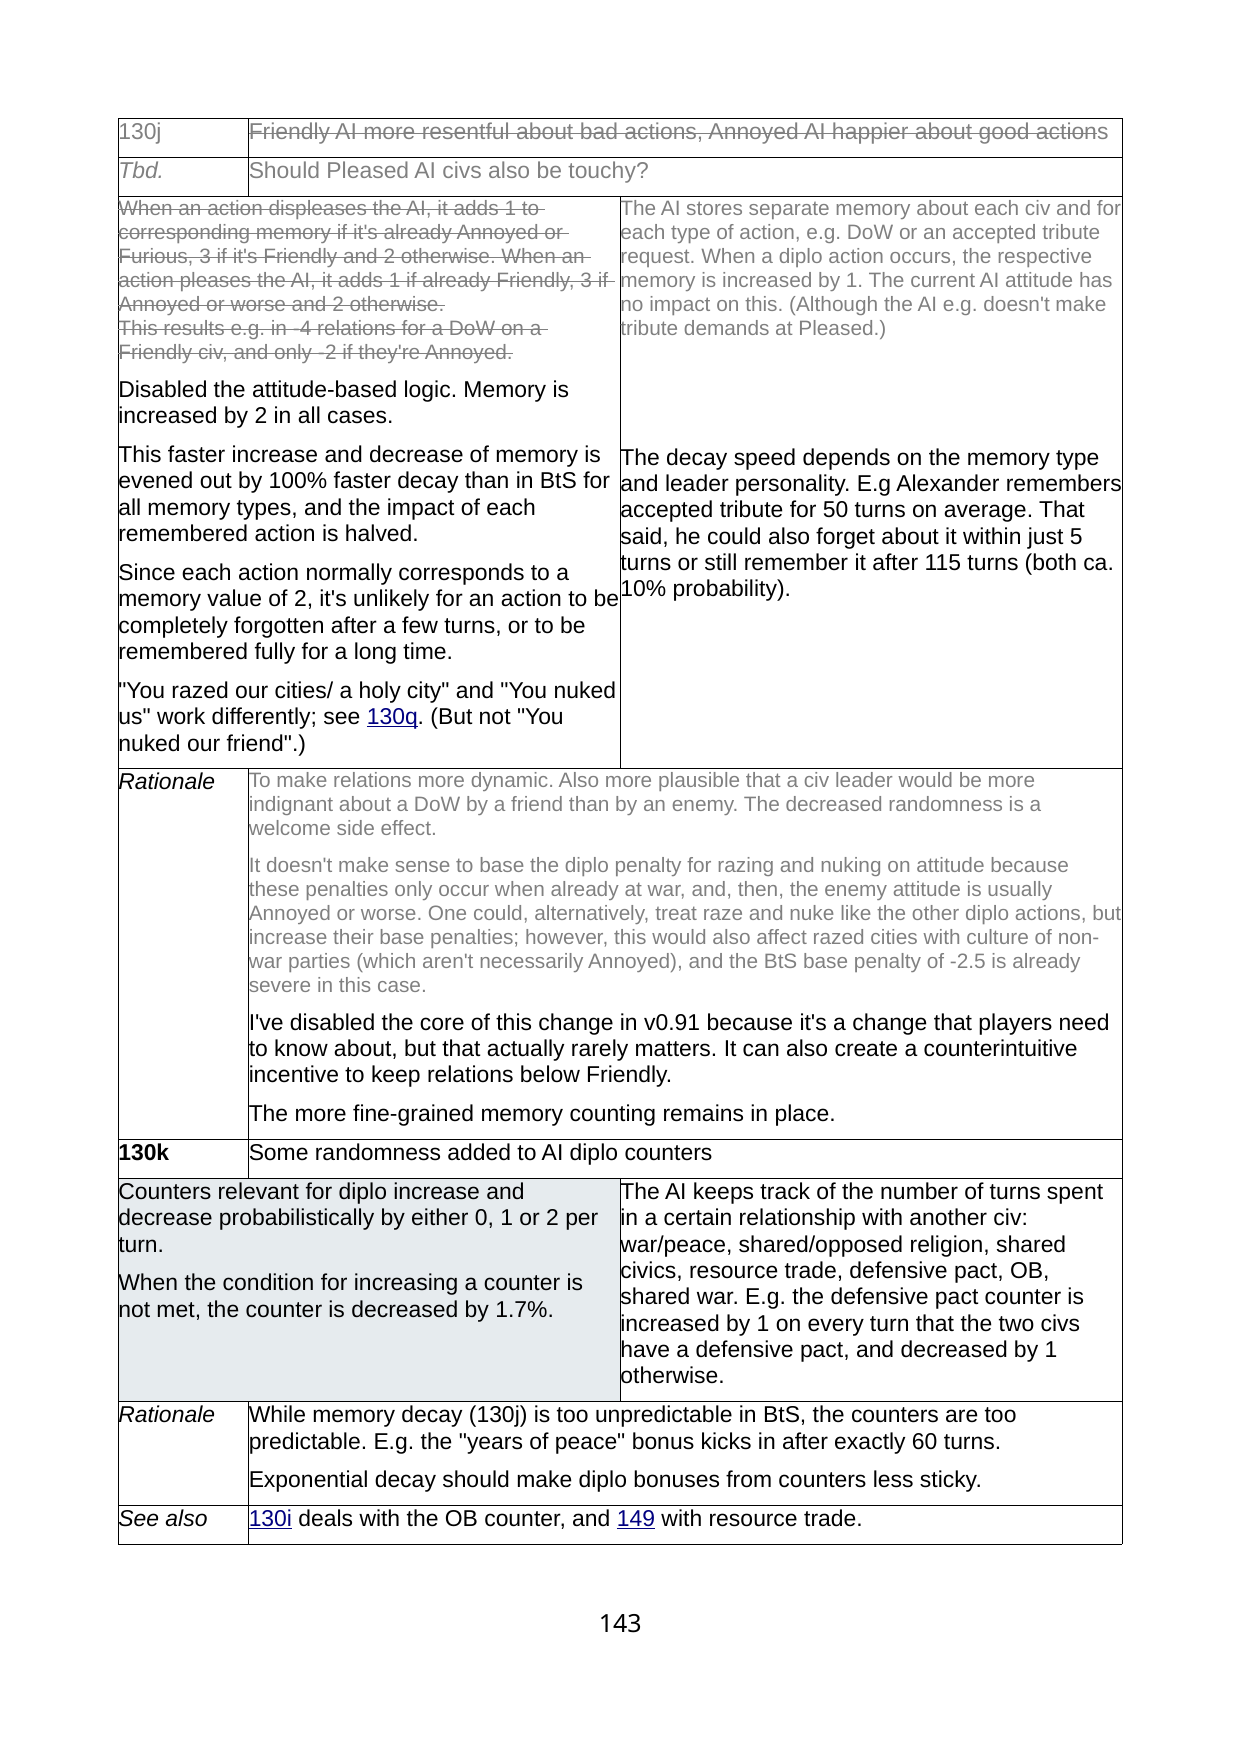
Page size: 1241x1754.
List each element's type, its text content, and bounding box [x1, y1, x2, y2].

table_cell See also [119, 1506, 248, 1544]
table_cell 130k [119, 1140, 248, 1178]
table_cell 130i deals with the OB counter, and 149 with resource trade. [249, 1506, 1122, 1544]
table_cell When an action displeases the AI, it adds 1 to corresponding memory if it's already Annoyed or Furious, 3 if it's Friendly and 2 otherwise. When an action pleases the AI, it adds 1 if already Friendly, 3 if Annoyed or worse and 2 otherwise. This results e.g. in -4 relations for a DoW on a Friendly civ, and only -2 if they're Annoyed. Disabled the attitude-based logic. Memory is increased by 2 in all cases. This faster increase and decrease of memory is evened out by 100% faster decay than in BtS for all memory types, and the impact of each remembered action is halved. Since each action normally corresponds to a memory value of 2, it's unlikely for an action to be completely forgotten after a few turns, or to be remembered fully for a long time. "You razed our cities/ a holy city" and "You nuked us" work differently; see 130q. (But not "You nuked our friend".) [119, 197, 620, 768]
table_cell Rationale [119, 1402, 248, 1505]
table_cell 130j [119, 119, 248, 157]
table_cell To make relations more dynamic. Also more plausible that a civ leader would be more indignant about a DoW by a friend than by an enemy. The decreased randomness is a welcome side effect. It doesn't make sense to base the diplo penalty for razing and nuking on attitude because these penalties only occur when already at war, and, then, the enemy attitude is usually Annoyed or worse. One could, alternatively, treat raze and nuke like the other diplo actions, but increase their base penalties; however, this would also affect razed cities with culture of non-war parties (which aren't necessarily Annoyed), and the BtS base penalty of -2.5 is already severe in this case. I've disabled the core of this change in v0.91 because it's a change that players need to know about, but that actually rarely matters. It can also create a counterintuitive incentive to keep relations below Friendly. The more fine-grained memory counting remains in place. [249, 769, 1122, 1139]
table_cell Rationale [119, 769, 248, 1139]
table_cell While memory decay (130j) is too unpredictable in BtS, the counters are too predictable. E.g. the "years of peace" bonus kicks in after exactly 60 turns. Exponential decay should make diplo bonuses from counters less sticky. [249, 1402, 1122, 1505]
table_cell Friendly AI more resentful about bad actions, Annoyed AI happier about good actions [249, 119, 1122, 157]
table_cell Tbd. [119, 158, 248, 196]
table_cell The AI keeps track of the number of turns spent in a certain relationship with another civ: war/peace, shared/opposed religion, shared civics, resource trade, defensive pact, OB, shared war. E.g. the defensive pact counter is increased by 1 on every turn that the two civs have a defensive pact, and decreased by 1 otherwise. [621, 1179, 1122, 1401]
table_cell The AI stores separate memory about each civ and for each type of action, e.g. DoW or an accepted tribute request. When a diplo action occurs, the respective memory is increased by 1. The current AI attitude has no impact on this. (Although the AI e.g. doesn't make tribute demands at Pleased.) The decay speed depends on the memory type and leader personality. E.g Alexander remembers accepted tribute for 50 turns on average. That said, he could also forget about it within just 5 turns or still remember it after 115 turns (both ca. 10% probability). [621, 197, 1122, 768]
table_cell Some randomness added to AI diplo counters [249, 1140, 1122, 1178]
table_cell Counters relevant for diplo increase and decrease probabilistically by either 0, 1 or 2 per turn. When the condition for increasing a counter is not met, the counter is decreased by 1.7%. [119, 1179, 620, 1401]
table_cell Should Pleased AI civs also be touchy? [249, 158, 1122, 196]
